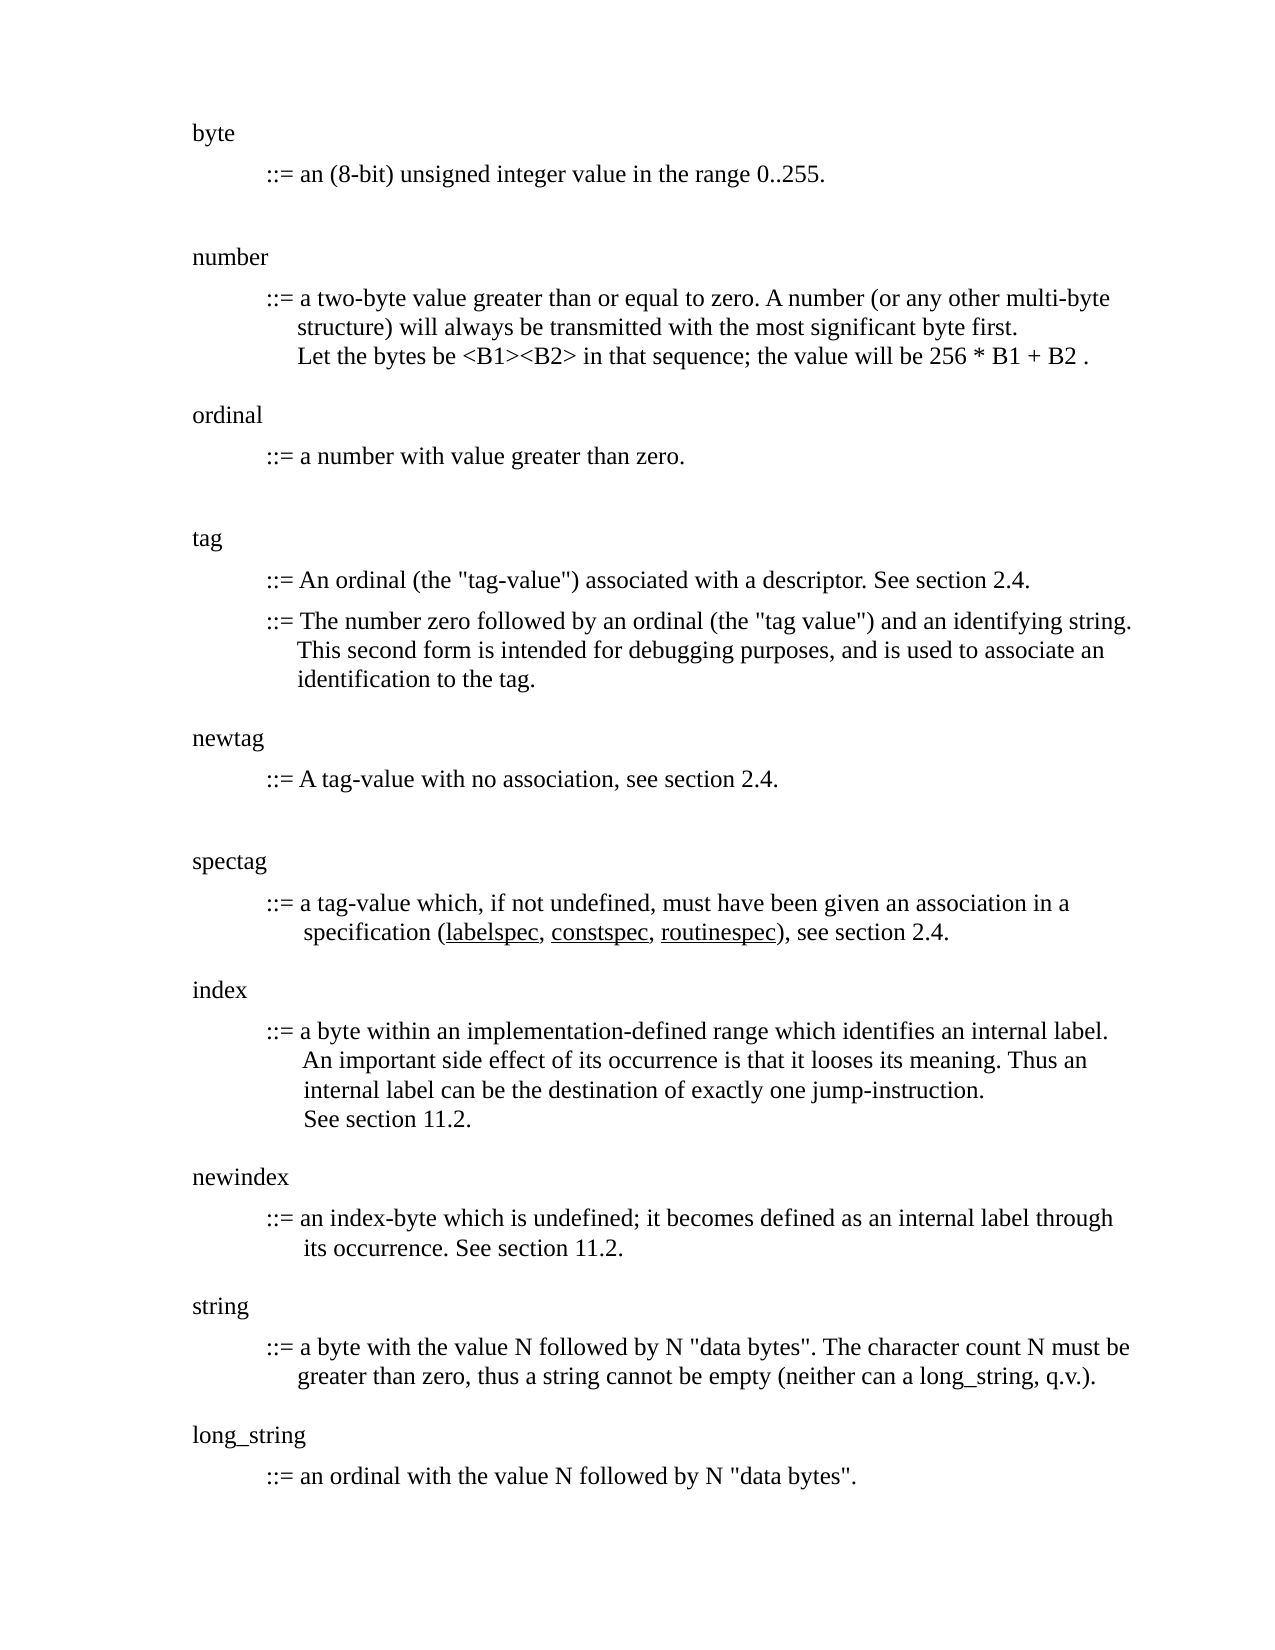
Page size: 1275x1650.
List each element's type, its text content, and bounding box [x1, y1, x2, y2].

text ::= an (8-bit) unsigned integer value in the range 0..255. [118, 159, 1157, 188]
text its occurrence. See section 11.2. [118, 1233, 1157, 1261]
text long_string [118, 1420, 1157, 1448]
text ::= an index-byte which is undefined; it becomes defined as an internal label through [118, 1203, 1157, 1232]
text ::= a byte within an implementation-defined range which identifies an internal label. [118, 1016, 1157, 1045]
text structure) will always be transmitted with the most significant byte first. [118, 312, 1157, 341]
text newindex [118, 1162, 1157, 1191]
text spectag [118, 846, 1157, 875]
text specification (labelspec, constspec, routinespec), see section 2.4. [118, 917, 1157, 946]
text ::= The number zero followed by an ordinal (the "tag value") and an identifying string. [118, 606, 1157, 635]
text ::= a byte with the value N followed by N "data bytes". The character count N must be [118, 1332, 1157, 1361]
text ::= a number with value greater than zero. [118, 441, 1157, 470]
text An important side effect of its occurrence is that it looses its meaning. Thus an [118, 1046, 1157, 1074]
text ::= a tag-value which, if not undefined, must have been given an association in a [118, 888, 1157, 916]
text byte [118, 118, 1157, 147]
text greater than zero, thus a string cannot be empty (neither can a long_string, q.v.). [118, 1361, 1157, 1390]
text tag [118, 523, 1157, 552]
text ordinal [118, 400, 1157, 428]
text This second form is intended for debugging purposes, and is used to associate an [118, 635, 1157, 664]
text ::= an ordinal with the value N followed by N "data bytes". [118, 1461, 1157, 1490]
text number [118, 242, 1157, 271]
text index [118, 975, 1157, 1004]
text string [118, 1291, 1157, 1320]
text ::= a two-byte value greater than or equal to zero. A number (or any other multi-byte [118, 283, 1157, 312]
text internal label can be the destination of exactly one jump-instruction. [118, 1075, 1157, 1103]
text identification to the tag. [118, 664, 1157, 693]
text Let the bytes be <B1><B2> in that sequence; the value will be 256 * B1 + B2 . [118, 341, 1157, 370]
text ::= An ordinal (the "tag-value") associated with a descriptor. See section 2.4. [118, 565, 1157, 593]
text See section 11.2. [118, 1104, 1157, 1133]
text newtag [118, 723, 1157, 751]
text ::= A tag-value with no association, see section 2.4. [118, 764, 1157, 793]
